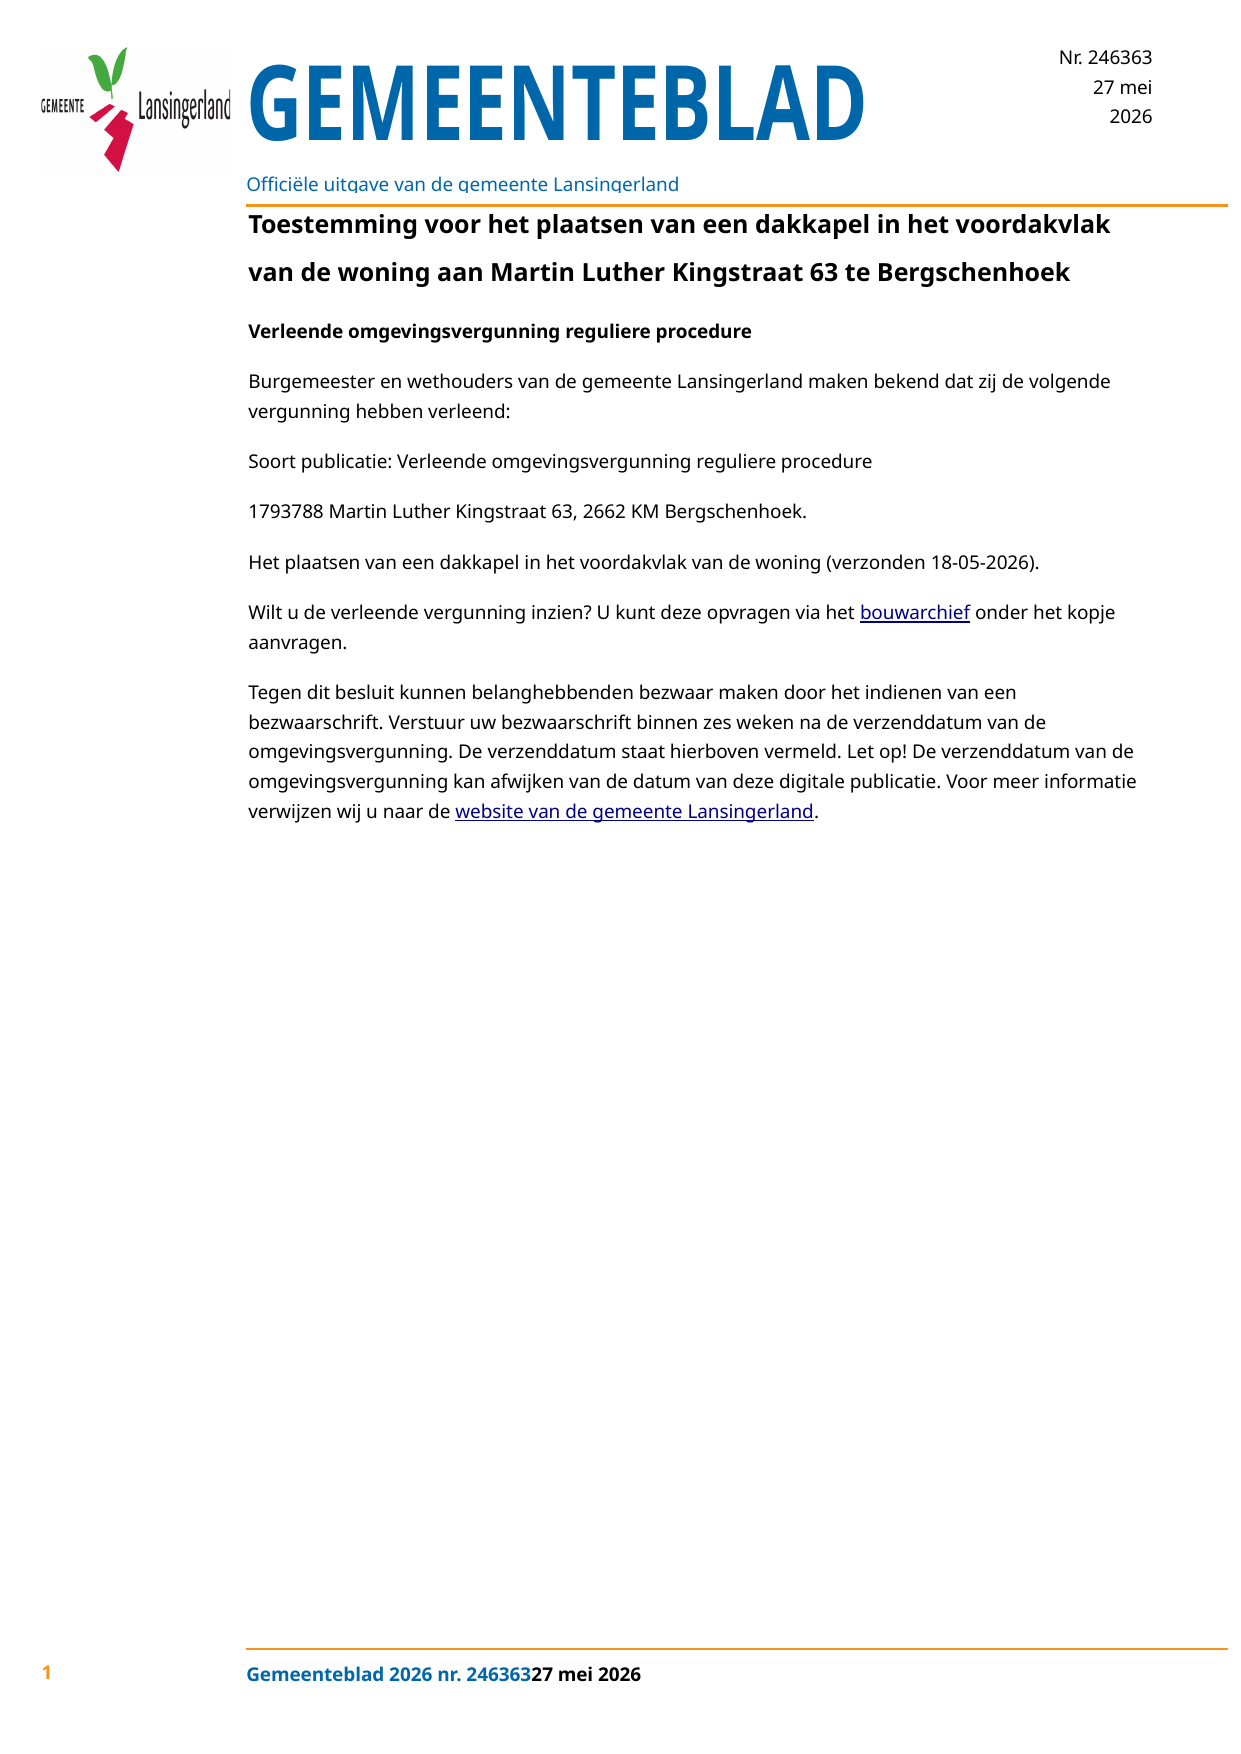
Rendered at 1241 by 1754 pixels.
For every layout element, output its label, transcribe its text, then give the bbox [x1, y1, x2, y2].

text 1793788 Martin Luther Kingstraat 63, 2662 KM Bergschenhoek. [248, 499, 1152, 524]
text Toestemming voor het plaatsen van een dakkapel in het voordakvlak van de woning aan Martin Luther Kingstraat 63 te Bergschenhoek [248, 207, 1152, 288]
text Burgemeester en wethouders van de gemeente Lansingerland maken bekend dat zij de volgende vergunning hebben verleend: [248, 368, 1152, 424]
picture [41, 47, 231, 172]
text Het plaatsen van een dakkapel in het voordakvlak van de woning (verzonden 18-05-2026). [248, 549, 1152, 575]
text Soort publicatie: Verleende omgevingsvergunning reguliere procedure [248, 448, 1152, 474]
text Verleende omgevingsvergunning reguliere procedure [248, 318, 1152, 344]
text Wilt u de verleende vergunning inzien? U kunt deze opvragen via het bouwarchief onder het kopje aanvragen. [248, 599, 1152, 655]
text Tegen dit besluit kunnen belanghebbenden bezwaar maken door het indienen van een bezwaarschrift. Verstuur uw bezwaarschrift binnen zes weken na de verzenddatum van de omgevingsvergunning. De verzenddatum staat hierboven vermeld. Let op! De verzenddatum van de omgevingsvergunning kan afwijken van de datum van deze digitale publicatie. Voor meer informatie verwijzen wij u naar de website van de gemeente Lansingerland. [248, 679, 1152, 824]
